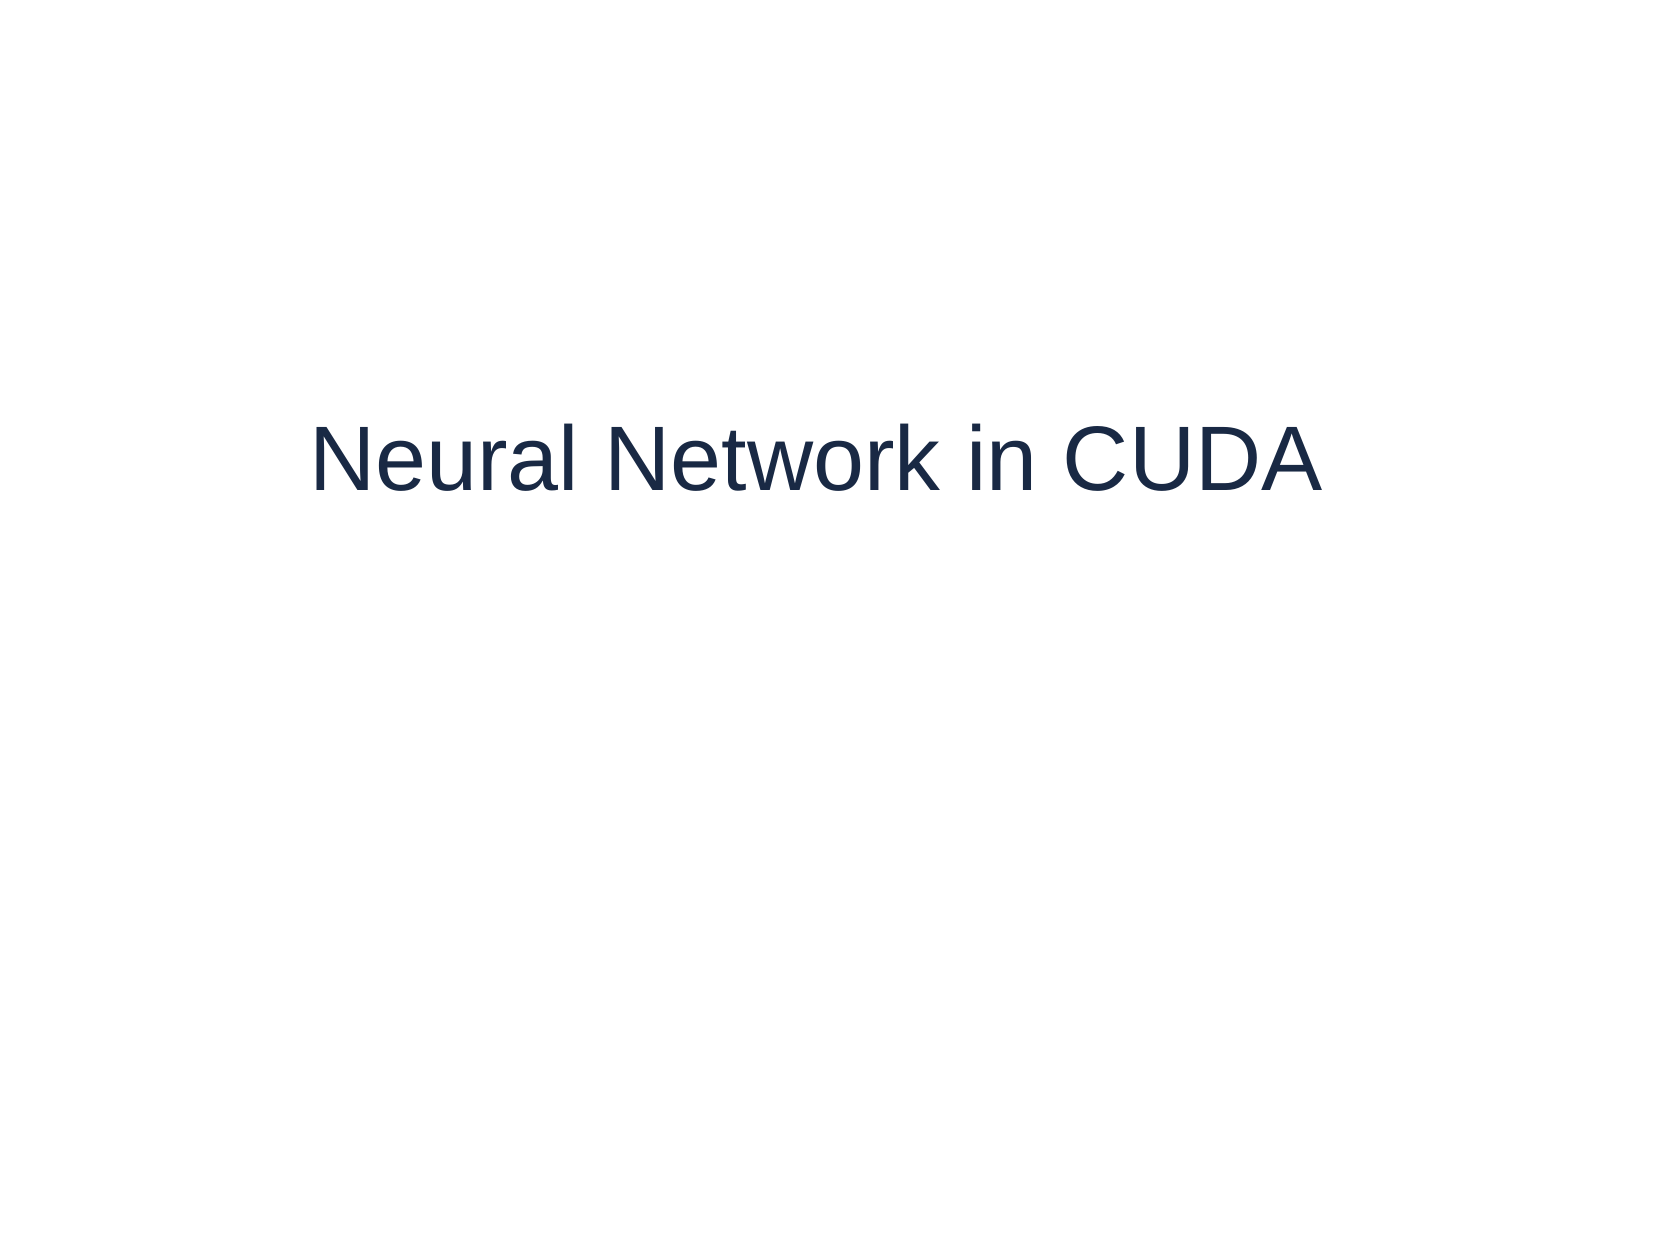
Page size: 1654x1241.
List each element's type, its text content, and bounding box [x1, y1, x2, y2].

title Neural Network in CUDA [72, 355, 1561, 563]
